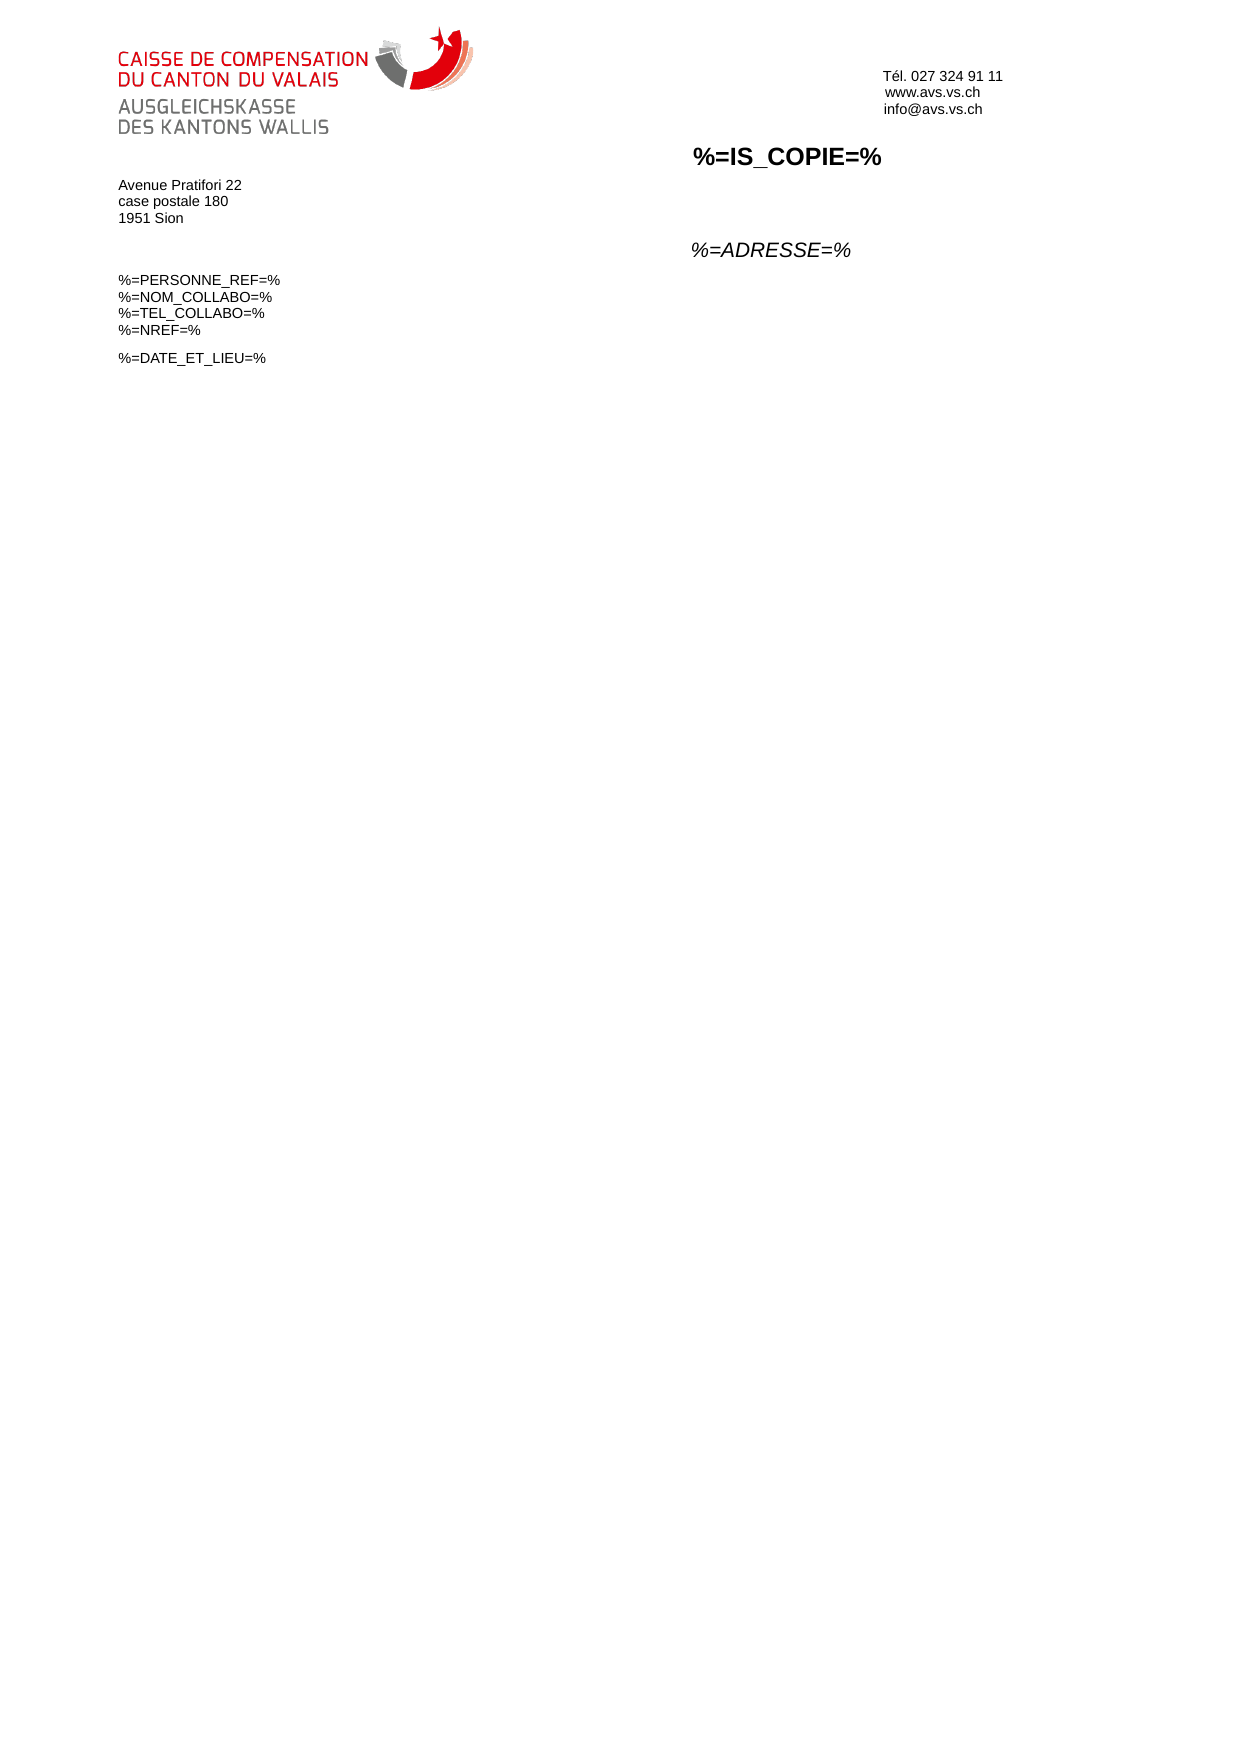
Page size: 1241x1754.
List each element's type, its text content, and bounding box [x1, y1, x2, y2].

picture [118, 26, 474, 134]
text Tél. 027 324 91 11 [883, 67, 1122, 84]
table_cell %=ADRESSE=% [689, 232, 1121, 398]
text info@avs.vs.ch [884, 101, 1122, 118]
table_header Avenue Pratifori 22 case postale 180 1951 Sion [118, 170, 689, 232]
table_cell %=DATE_ET_LIEU=% [118, 344, 689, 372]
table_cell [299, 373, 689, 398]
text %=IS_COPIE=% [693, 142, 1122, 170]
table_cell %=PERSONNE_REF=% %=NOM_COLLABO=% %=TEL_COLLABO=% %=NREF=% [118, 232, 689, 344]
table_cell [118, 373, 299, 398]
table_header [689, 170, 1121, 232]
text www.avs.vs.ch [885, 84, 1122, 101]
